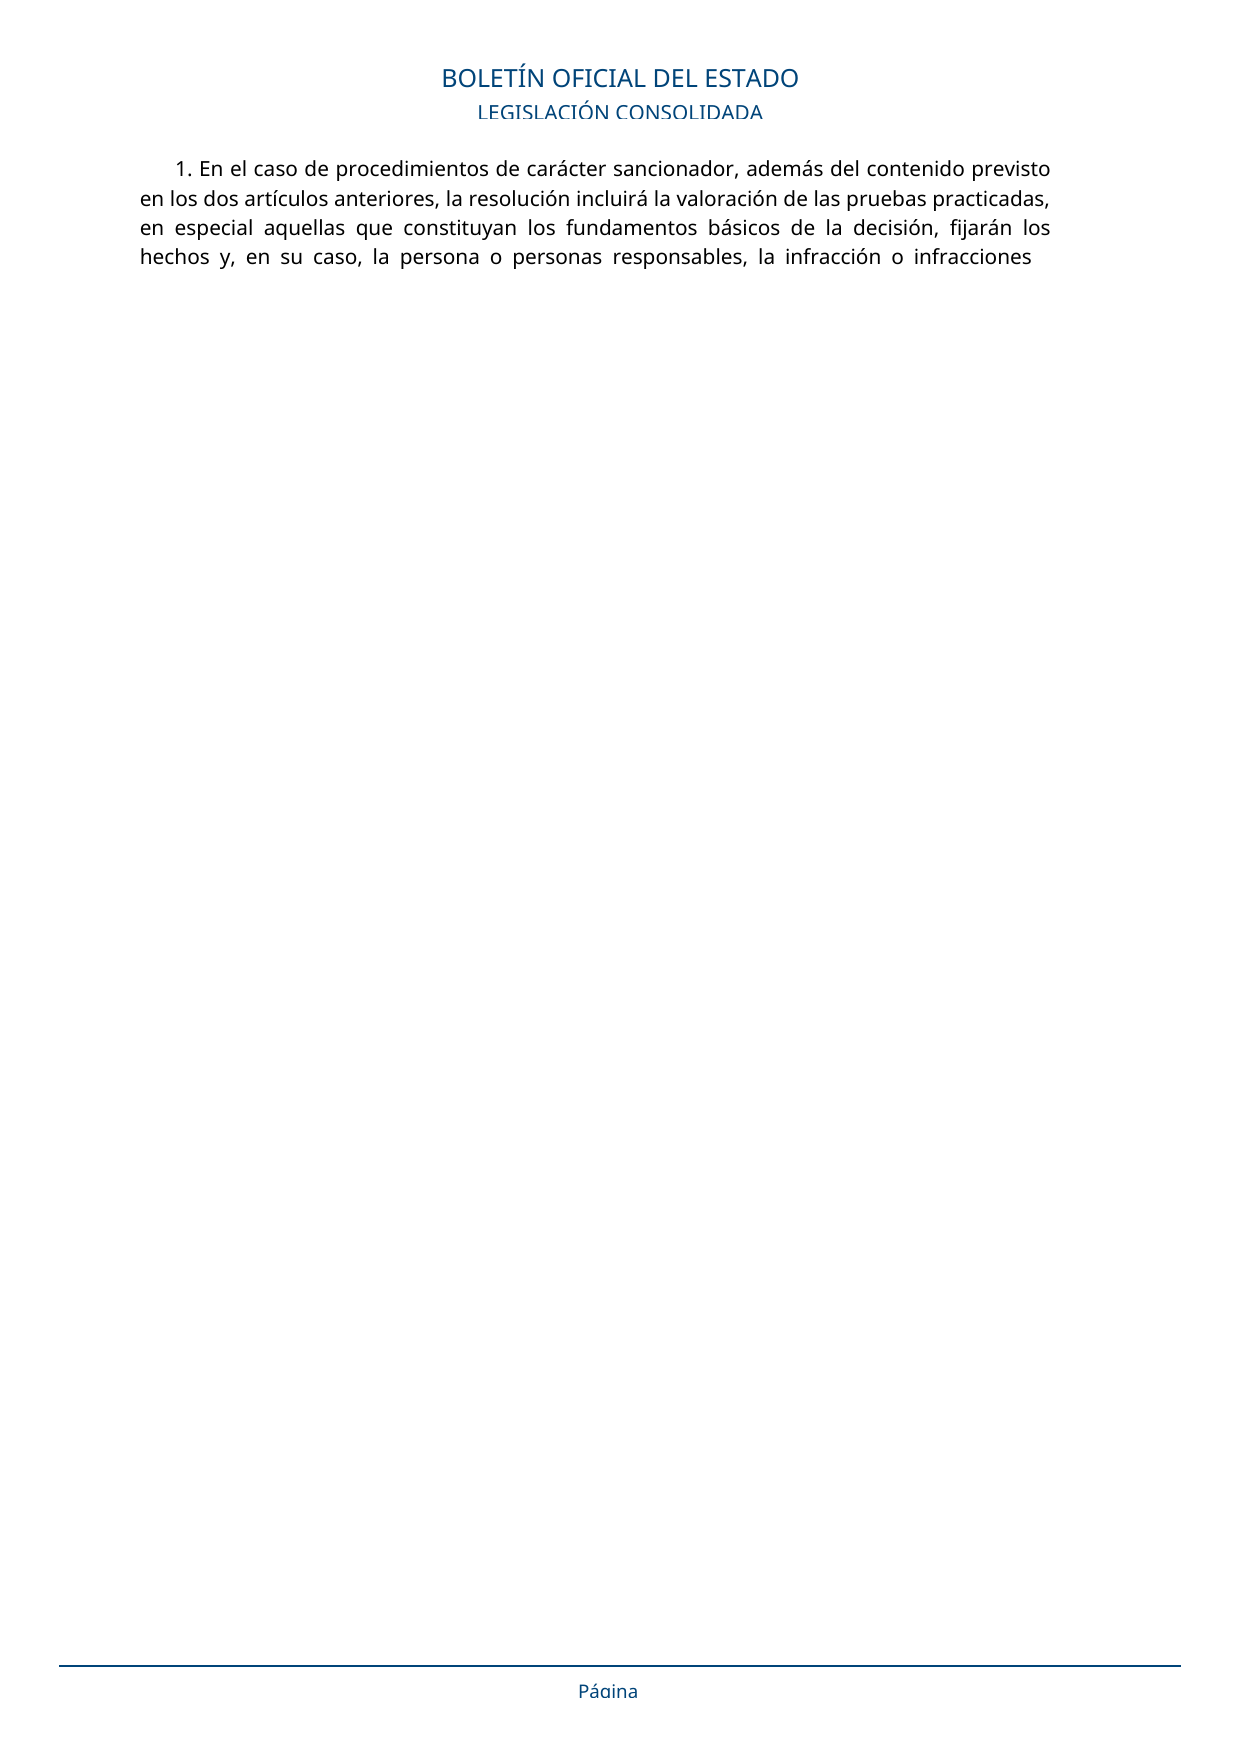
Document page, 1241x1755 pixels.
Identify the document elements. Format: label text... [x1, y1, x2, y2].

list En el caso de procedimientos de carácter sancionador, además del contenido previsto en los dos artículos anteriores, la resolución incluirá la valoración de las pruebas practicadas, en especial aquellas que constituyan los fundamentos básicos de la decisión, fijarán los hechos y, en su caso, la persona o personas responsables, la infracción o infracciones [139, 154, 1052, 271]
